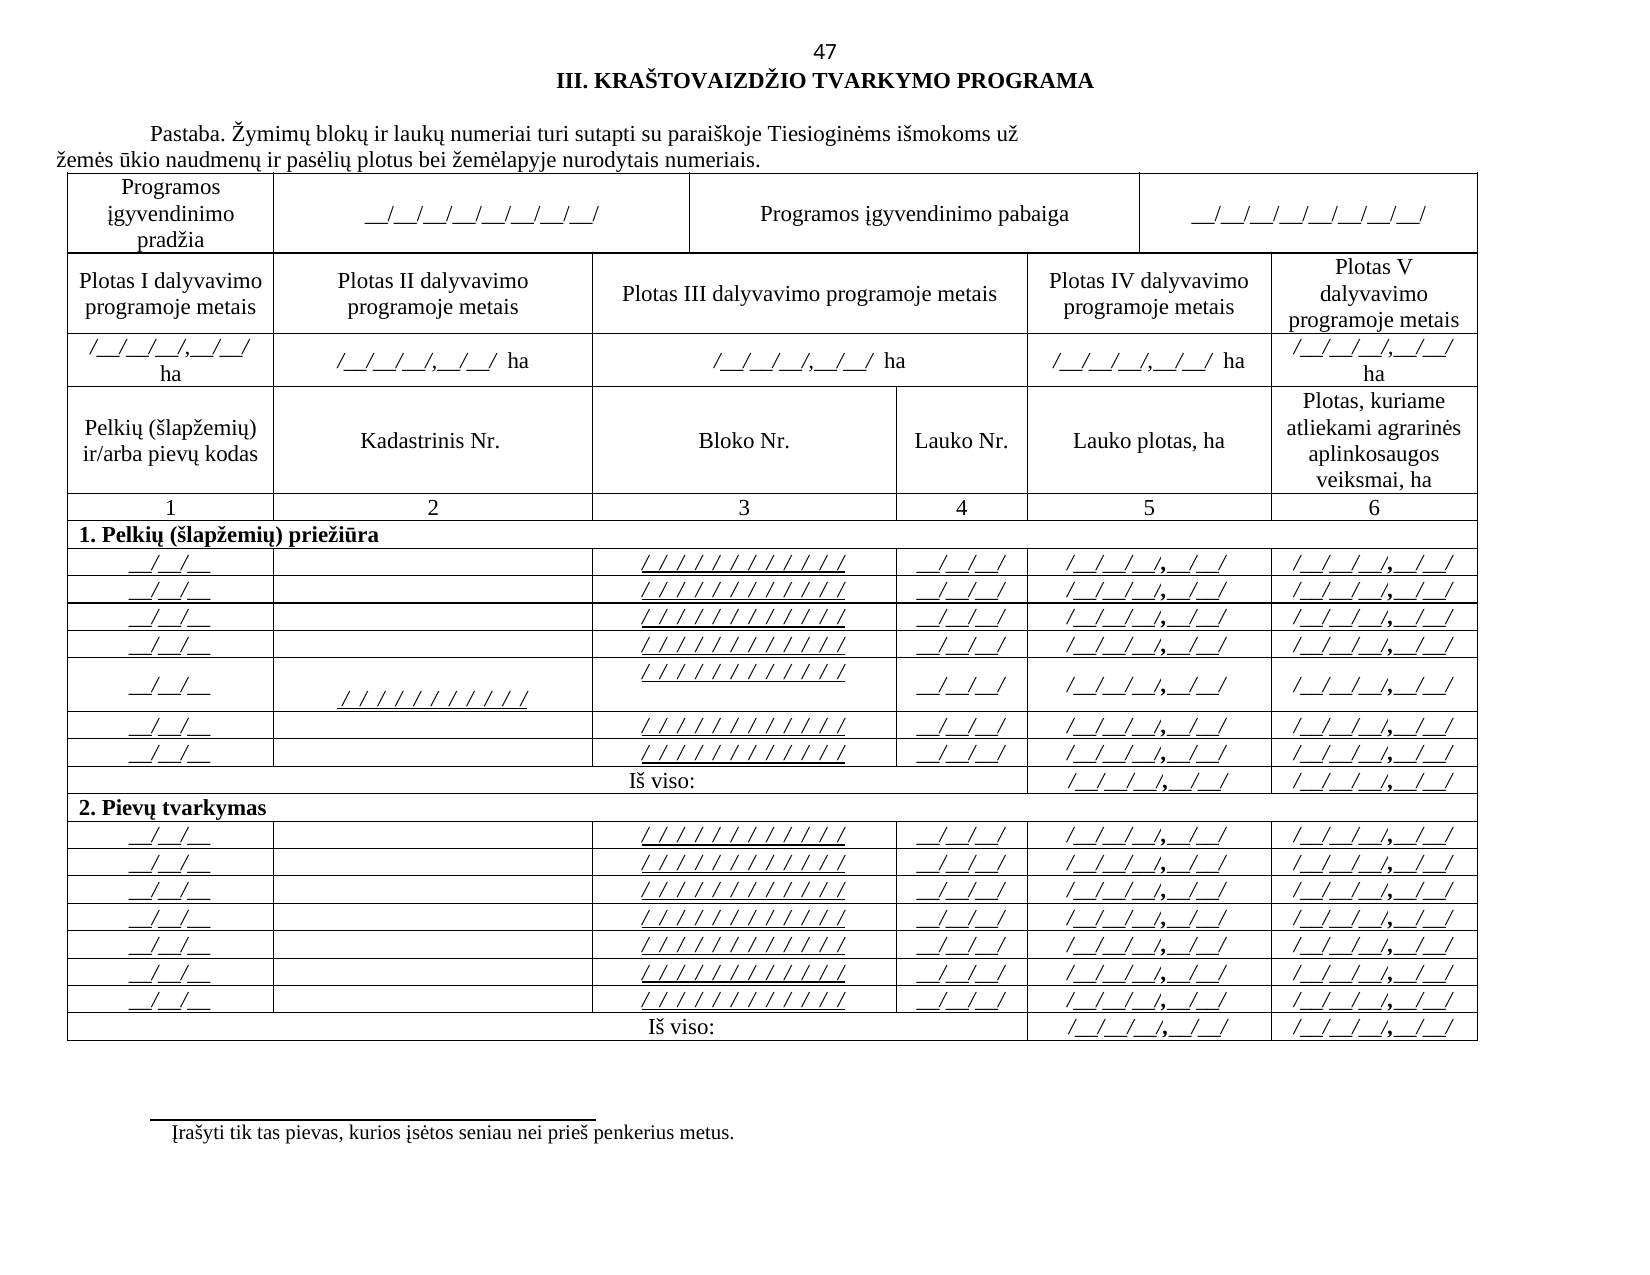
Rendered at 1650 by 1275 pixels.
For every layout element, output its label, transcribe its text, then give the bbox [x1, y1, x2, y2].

table_cell / / / / / / / / / / / / [593, 876, 896, 903]
table_cell __/__/__/ [897, 822, 1027, 848]
table_cell __/__/__ [68, 576, 273, 602]
table_cell /__/__/__/,__/__/ [1028, 904, 1271, 930]
table_cell / / / / / / / / / / / / [593, 822, 896, 848]
table_cell __/__/__/ [897, 604, 1027, 630]
table_cell 1. Pelkių (šlapžemių) priežiūra [68, 521, 1477, 548]
table_cell /__/__/__/,__/__/ ha [274, 334, 592, 386]
table_cell /__/__/__/,__/__/ [1272, 576, 1477, 602]
table_cell /__/__/__/,__/__/ [1272, 876, 1477, 903]
table_cell __/__/__/ [897, 876, 1027, 903]
table_cell /__/__/__/,__/__/ ha [593, 334, 1027, 386]
table_cell /__/__/__/,__/__/ [1272, 549, 1477, 575]
table_cell Lauko Nr. [897, 387, 1027, 493]
table_cell [274, 631, 592, 657]
table_cell / / / / / / / / / / / / [593, 959, 896, 985]
table_cell [274, 549, 592, 575]
table_cell Iš viso: [68, 1013, 1027, 1040]
table_cell 3 [593, 494, 896, 520]
table_cell 2. Pievų tvarkymas [68, 794, 1477, 821]
table_cell __/__/__ [68, 712, 273, 738]
table_cell Bloko Nr. [593, 387, 896, 493]
table_cell [274, 604, 592, 630]
table_cell /__/__/__/,__/__/ ha [68, 334, 273, 386]
table_cell / / / / / / / / / / / / [593, 658, 896, 711]
table_cell Plotas V dalyvavimo programoje metais [1272, 254, 1477, 333]
table_cell __/__/__/ [897, 739, 1027, 766]
table_cell __/__/__/ [897, 631, 1027, 657]
table_cell [274, 849, 592, 875]
table_cell /__/__/__/,__/__/ [1272, 712, 1477, 738]
table_cell __/__/__ [68, 904, 273, 930]
table_cell __/__/__ [68, 549, 273, 575]
table_cell Pelkių (šlapžemių) ir/arba pievų kodas [68, 387, 273, 493]
table_cell /__/__/__/,__/__/ [1272, 904, 1477, 930]
table_cell [274, 931, 592, 957]
table_cell / / / / / / / / / / / / [593, 576, 896, 602]
table_cell /__/__/__/,__/__/ [1272, 1013, 1477, 1040]
table_cell /__/__/__/,__/__/ [1272, 658, 1477, 711]
table_cell / / / / / / / / / / / / [593, 931, 896, 957]
table_cell Plotas IV dalyvavimo programoje metais [1028, 254, 1271, 333]
table_cell /__/__/__/,__/__/ ha [1272, 334, 1477, 386]
table_cell Lauko plotas, ha [1028, 387, 1271, 493]
table_cell __/__/__/ [897, 549, 1027, 575]
table_cell /__/__/__/,__/__/ [1028, 822, 1271, 848]
table_cell __/__/__ [68, 658, 273, 711]
table_cell __/__/__ [68, 604, 273, 630]
table_cell /__/__/__/,__/__/ [1028, 712, 1271, 738]
table_cell /__/__/__/,__/__/ [1272, 767, 1477, 793]
table_cell __/__/__ [68, 959, 273, 985]
table_cell / / / / / / / / / / / / [593, 986, 896, 1012]
table_cell /__/__/__/,__/__/ [1272, 959, 1477, 985]
table_cell /__/__/__/,__/__/ ha [1028, 334, 1271, 386]
table_cell /__/__/__/,__/__/ [1272, 604, 1477, 630]
table_cell /__/__/__/,__/__/ [1028, 876, 1271, 903]
table_cell /__/__/__/,__/__/ [1028, 767, 1271, 793]
table_cell Plotas I dalyvavimo programoje metais [68, 254, 273, 333]
table_cell 1 [68, 494, 273, 520]
table_cell /__/__/__/,__/__/ [1272, 986, 1477, 1012]
table_cell __/__/__/ [897, 904, 1027, 930]
table_cell 6 [1272, 494, 1477, 520]
table_cell [274, 712, 592, 738]
table_cell /__/__/__/,__/__/ [1028, 576, 1271, 602]
table_cell / / / / / / / / / / / / [593, 712, 896, 738]
text žemės ūkio naudmenų ir pasėlių plotus bei žemėlapyje nurodytais numeriais. [56, 146, 1594, 172]
table_cell [274, 904, 592, 930]
table_cell 2 [274, 494, 592, 520]
table_cell 4 [897, 494, 1027, 520]
table_cell __/__/__/ [897, 576, 1027, 602]
table_cell __/__/__ [68, 739, 273, 766]
table_header __/__/__/__/__/__/__/__/ [274, 174, 689, 252]
table_cell __/__/__/ [897, 986, 1027, 1012]
table_cell Iš viso: [68, 767, 1027, 793]
table_header Programos įgyvendinimo pradžia [68, 174, 273, 252]
table_cell __/__/__ [68, 849, 273, 875]
table_cell / / / / / / / / / / / / [593, 904, 896, 930]
table_cell [274, 959, 592, 985]
table_cell __/__/__ [68, 986, 273, 1012]
table_cell / / / / / / / / / / / / [593, 849, 896, 875]
table_cell __/__/__ [68, 876, 273, 903]
table_cell /__/__/__/,__/__/ [1272, 849, 1477, 875]
table_cell / / / / / / / / / / / / [593, 631, 896, 657]
table_cell /__/__/__/,__/__/ [1028, 739, 1271, 766]
table_cell /__/__/__/,__/__/ [1272, 931, 1477, 957]
table_cell /__/__/__/,__/__/ [1028, 658, 1271, 711]
table_cell /__/__/__/,__/__/ [1028, 959, 1271, 985]
table_cell Plotas, kuriame atliekami agrarinės aplinkosaugos veiksmai, ha [1272, 387, 1477, 493]
table_header Programos įgyvendinimo pabaiga [690, 174, 1139, 252]
table_cell [274, 822, 592, 848]
table_cell [274, 576, 592, 602]
table_cell Plotas II dalyvavimo programoje metais [274, 254, 592, 333]
text III. KRAŠTOVAIZDŽIO TVARKYMO PROGRAMA [150, 67, 1500, 93]
table_cell /__/__/__/,__/__/ [1028, 931, 1271, 957]
table_cell 5 [1028, 494, 1271, 520]
table_cell /__/__/__/,__/__/ [1028, 986, 1271, 1012]
table_cell / / / / / / / / / / / / [593, 739, 896, 766]
table_cell /__/__/__/,__/__/ [1028, 549, 1271, 575]
table_cell /__/__/__/,__/__/ [1272, 822, 1477, 848]
table_cell __/__/__/ [897, 849, 1027, 875]
table_cell __/__/__ [68, 931, 273, 957]
table_cell [274, 876, 592, 903]
table_cell / / / / / / / / / / / [274, 658, 592, 711]
table_cell [274, 739, 592, 766]
table_cell Plotas III dalyvavimo programoje metais [593, 254, 1027, 333]
table_cell /__/__/__/,__/__/ [1028, 631, 1271, 657]
table_cell Kadastrinis Nr. [274, 387, 592, 493]
table_cell __/__/__/ [897, 712, 1027, 738]
table_cell __/__/__/ [897, 959, 1027, 985]
table_cell __/__/__/ [897, 658, 1027, 711]
table_cell /__/__/__/,__/__/ [1272, 631, 1477, 657]
table_cell / / / / / / / / / / / / [593, 549, 896, 575]
table_cell __/__/__/ [897, 931, 1027, 957]
table_cell [274, 986, 592, 1012]
table_cell /__/__/__/,__/__/ [1028, 1013, 1271, 1040]
table_cell / / / / / / / / / / / / [593, 604, 896, 630]
table_header __/__/__/__/__/__/__/__/ [1140, 174, 1477, 252]
table_cell __/__/__ [68, 631, 273, 657]
table_cell /__/__/__/,__/__/ [1028, 604, 1271, 630]
table_cell __/__/__ [68, 822, 273, 848]
table_cell /__/__/__/,__/__/ [1028, 849, 1271, 875]
text Pastaba. Žymimų blokų ir laukų numeriai turi sutapti su paraiškoje Tiesioginėms išmokoms už [150, 120, 1594, 146]
table_cell /__/__/__/,__/__/ [1272, 739, 1477, 766]
